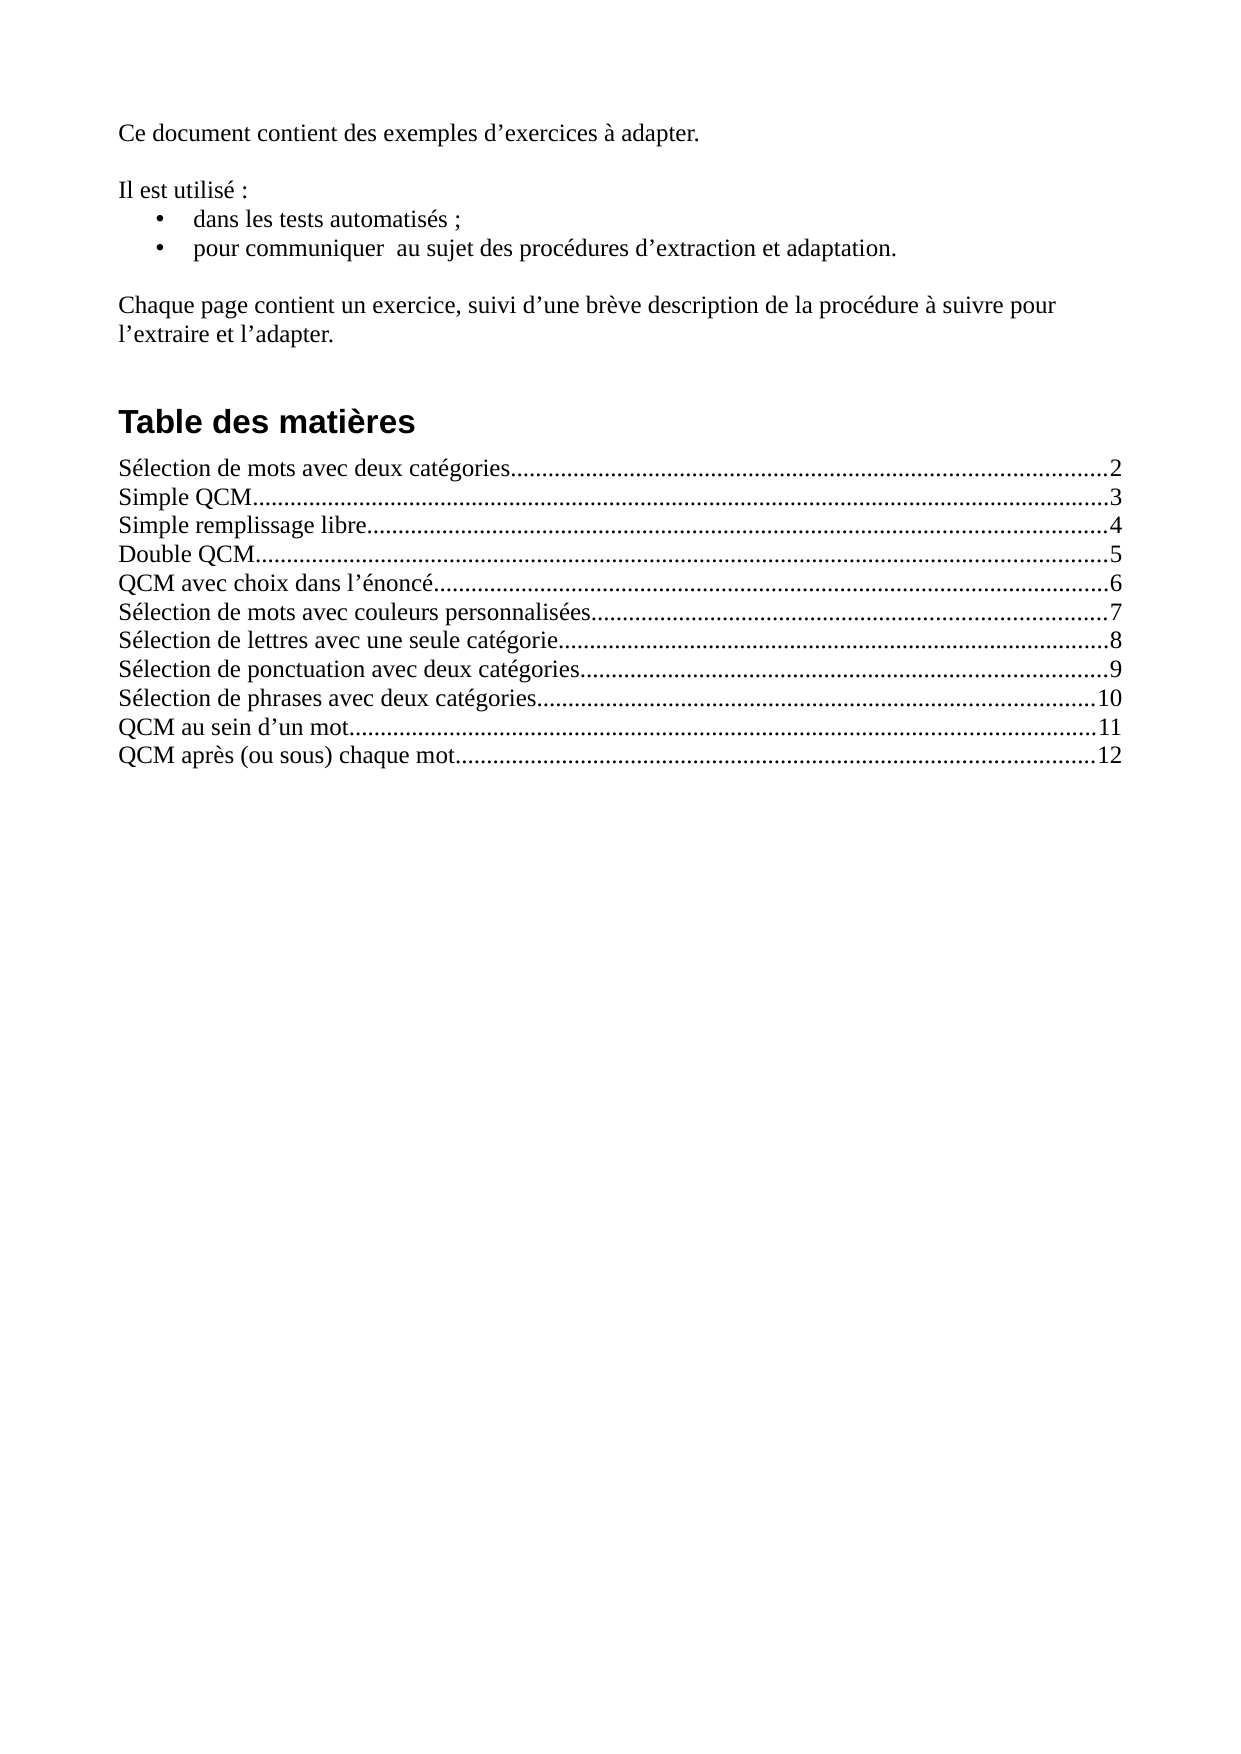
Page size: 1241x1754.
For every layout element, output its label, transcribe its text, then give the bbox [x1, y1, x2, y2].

text Simple remplissage libre 4 [118, 510, 1122, 539]
text Sélection de mots avec couleurs personnalisées 7 [118, 597, 1122, 625]
subtitle Table des matières [118, 402, 1122, 440]
text Sélection de mots avec deux catégories 2 [118, 453, 1122, 482]
text Double QCM 5 [118, 539, 1122, 568]
list dans les tests automatisés ; [156, 204, 1122, 233]
text Sélection de lettres avec une seule catégorie 8 [118, 625, 1122, 654]
text Sélection de phrases avec deux catégories 10 [118, 683, 1122, 712]
list pour communiquer au sujet des procédures d’extraction et adaptation. [156, 233, 1122, 262]
text QCM au sein d’un mot 11 [118, 712, 1122, 740]
text QCM après (ou sous) chaque mot 12 [118, 740, 1122, 769]
text Simple QCM 3 [118, 482, 1122, 510]
text Chaque page contient un exercice, suivi d’une brève description de la procédure à suivre pour l’extraire et l’adapter. [118, 291, 1122, 348]
text Il est utilisé : [118, 176, 1122, 204]
text Sélection de ponctuation avec deux catégories 9 [118, 654, 1122, 683]
text QCM avec choix dans l’énoncé 6 [118, 568, 1122, 597]
text Ce document contient des exemples d’exercices à adapter. [118, 118, 1122, 147]
